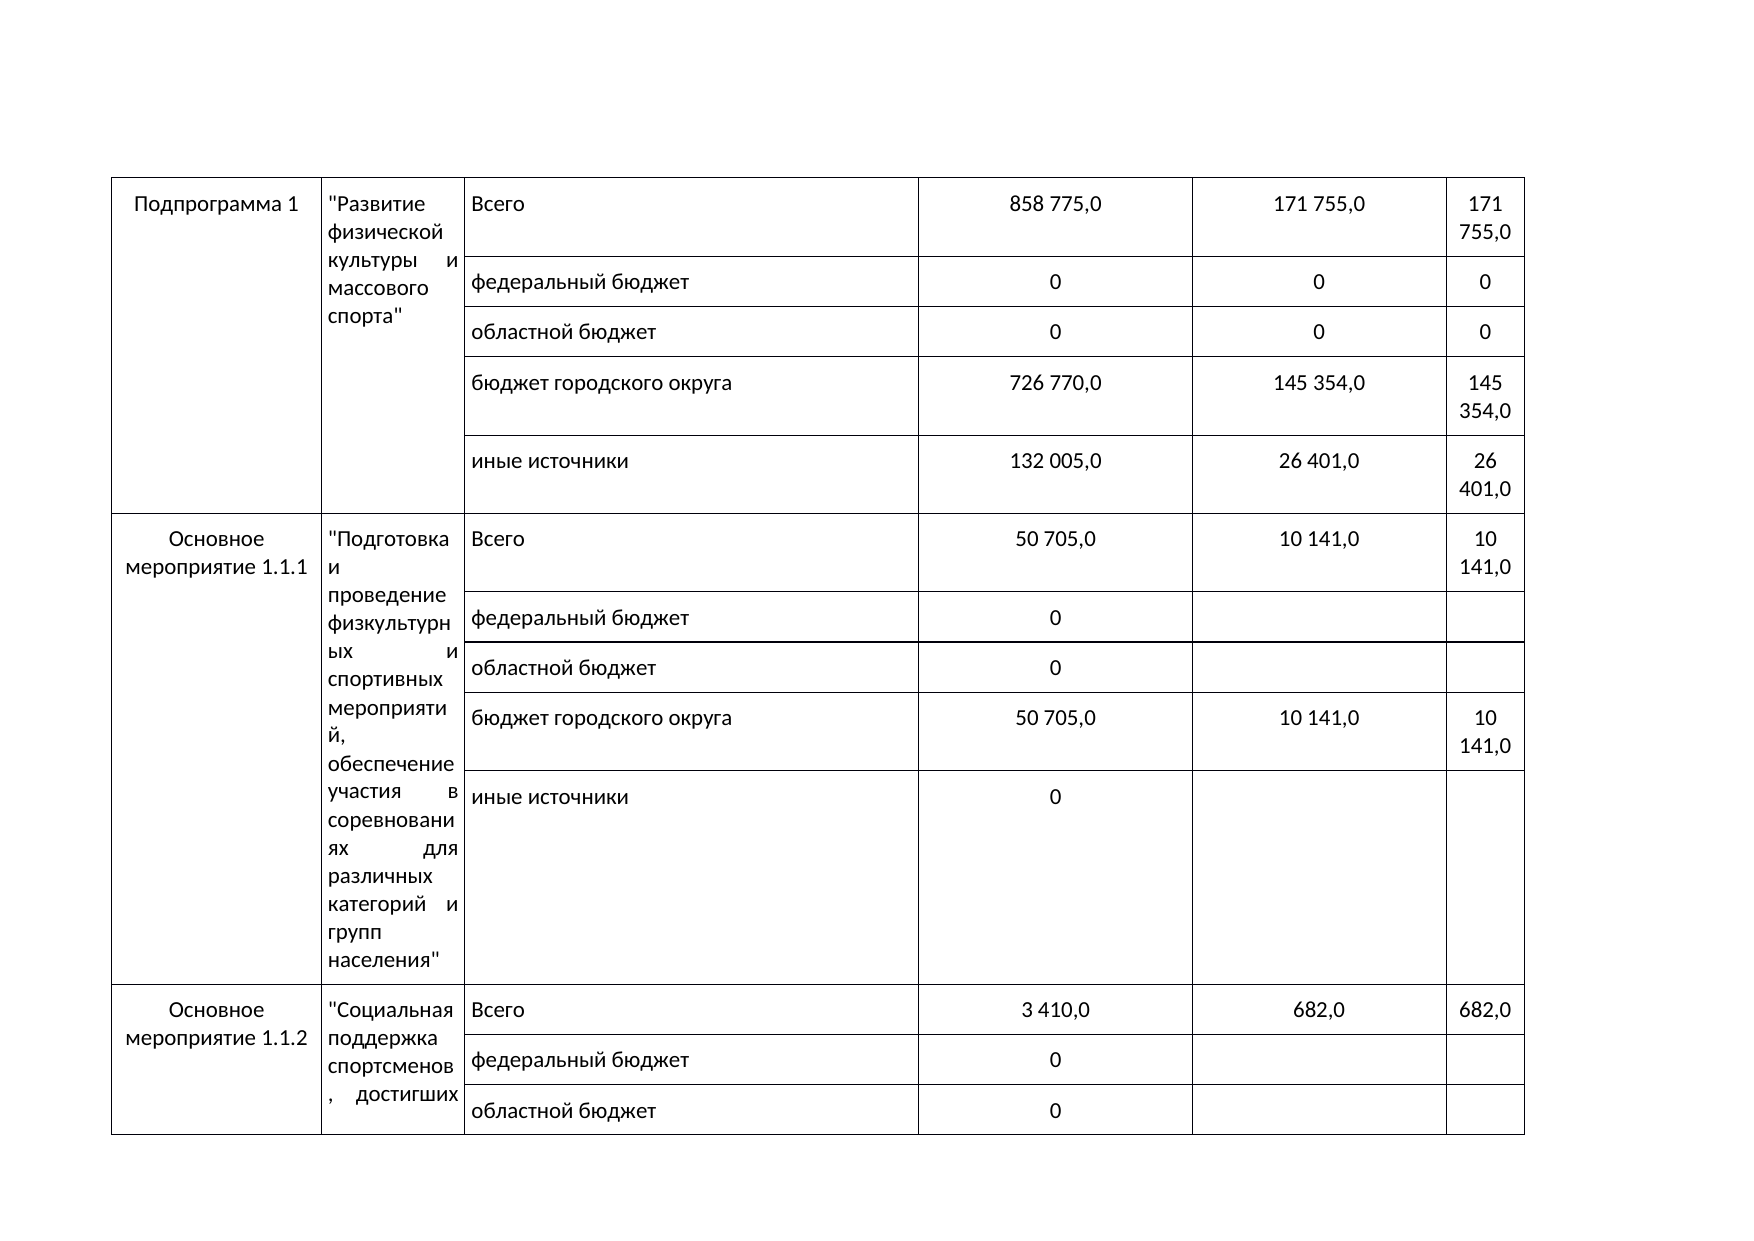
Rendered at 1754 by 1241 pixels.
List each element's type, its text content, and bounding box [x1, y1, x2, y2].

table_cell [1193, 1085, 1446, 1134]
table_cell 145 354,0 [1447, 357, 1524, 434]
table_cell [1193, 643, 1446, 692]
table_cell [1193, 1035, 1446, 1084]
table_cell областной бюджет [465, 307, 918, 356]
table_cell 10 141,0 [1193, 693, 1446, 770]
table_cell областной бюджет [465, 1085, 918, 1134]
table_cell 132 005,0 [919, 436, 1192, 513]
table_cell 858 775,0 [919, 178, 1192, 256]
table_cell 0 [919, 592, 1192, 641]
table_cell "Развитие физической культуры и массового спорта" [322, 178, 464, 513]
table_cell 145 354,0 [1193, 357, 1446, 434]
table_cell 682,0 [1447, 985, 1524, 1034]
table_cell Всего [465, 985, 918, 1034]
table_cell 0 [1447, 307, 1524, 356]
table_cell 0 [919, 771, 1192, 983]
table_cell Всего [465, 514, 918, 591]
table_cell [1447, 643, 1524, 692]
table_cell Подпрограмма 1 [112, 178, 321, 513]
table_cell 10 141,0 [1447, 693, 1524, 770]
table_cell 0 [919, 307, 1192, 356]
table_cell 0 [919, 1085, 1192, 1134]
table_cell 0 [1193, 307, 1446, 356]
table_cell 10 141,0 [1447, 514, 1524, 591]
table_cell 50 705,0 [919, 693, 1192, 770]
table_cell 3 410,0 [919, 985, 1192, 1034]
table_cell Основное мероприятие 1.1.2 [112, 985, 321, 1134]
table_cell областной бюджет [465, 643, 918, 692]
table_cell бюджет городского округа [465, 357, 918, 434]
table_cell 0 [1193, 257, 1446, 306]
table_cell Всего [465, 178, 918, 256]
table_cell [1447, 771, 1524, 983]
table_cell [1447, 1085, 1524, 1134]
table_cell 726 770,0 [919, 357, 1192, 434]
table_cell федеральный бюджет [465, 1035, 918, 1084]
table_cell 50 705,0 [919, 514, 1192, 591]
table_cell Основное мероприятие 1.1.1 [112, 514, 321, 983]
table_cell федеральный бюджет [465, 592, 918, 641]
table_cell "Социальная поддержка спортсменов, достигших [322, 985, 464, 1134]
table_cell "Подготовка и проведение физкультурных и спортивных мероприятий, обеспечение участия в соревнованиях для различных категорий и групп населения" [322, 514, 464, 983]
table_cell федеральный бюджет [465, 257, 918, 306]
table_cell 26 401,0 [1447, 436, 1524, 513]
table_cell 171 755,0 [1447, 178, 1524, 256]
table_cell 10 141,0 [1193, 514, 1446, 591]
table_cell [1447, 1035, 1524, 1084]
table_cell 0 [919, 257, 1192, 306]
table_cell 171 755,0 [1193, 178, 1446, 256]
table_cell 0 [919, 1035, 1192, 1084]
table_cell 26 401,0 [1193, 436, 1446, 513]
table_cell [1193, 771, 1446, 983]
table_cell 0 [1447, 257, 1524, 306]
table_cell [1447, 592, 1524, 641]
table_cell иные источники [465, 436, 918, 513]
table_cell иные источники [465, 771, 918, 983]
table_cell бюджет городского округа [465, 693, 918, 770]
table_cell [1193, 592, 1446, 641]
table_cell 0 [919, 643, 1192, 692]
table_cell 682,0 [1193, 985, 1446, 1034]
